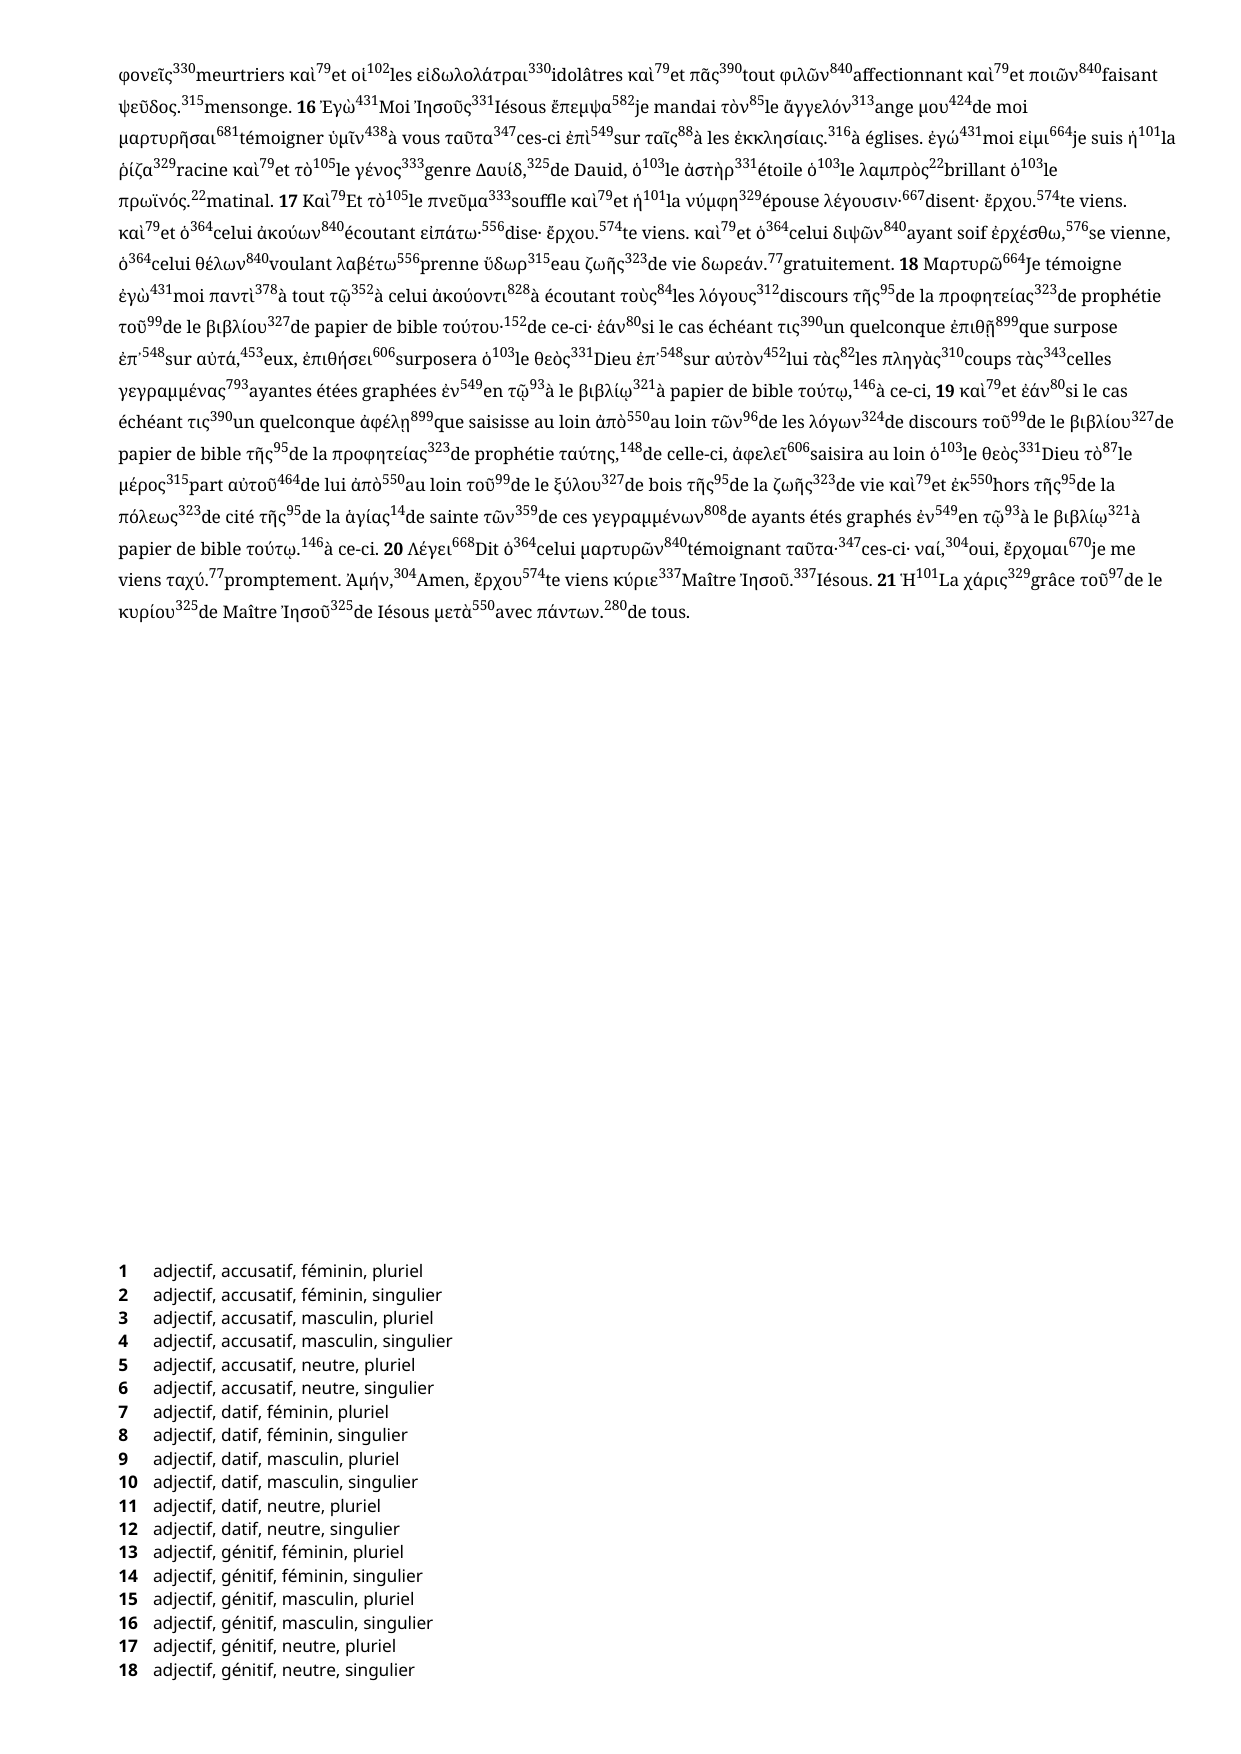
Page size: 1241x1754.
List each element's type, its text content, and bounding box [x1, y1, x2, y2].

table_cell 3 [118, 1306, 153, 1329]
table_cell adjectif, datif, neutre, singulier [153, 1517, 1240, 1541]
table_cell 5 [118, 1353, 153, 1376]
table_cell adjectif, génitif, féminin, pluriel [153, 1541, 1240, 1564]
table_cell adjectif, datif, masculin, singulier [153, 1470, 1240, 1494]
table_cell adjectif, accusatif, neutre, singulier [153, 1376, 1240, 1400]
table_cell 7 [118, 1400, 153, 1423]
table_cell 12 [118, 1517, 153, 1541]
table_cell 14 [118, 1564, 153, 1587]
table_cell adjectif, accusatif, masculin, singulier [153, 1330, 1240, 1353]
text 1 Καὶ79Et ἔδειξέν586montra μοι420à moi ποταμὸν313fleuve ὕδατος327de eau ζωῆς323de vie λαμπρὸν53brillant ὡς80comme κρύσταλλον,313cristal, ἐκπορευόμενον849se allant au dehors ἐκ550hors τοῦ97de le θρόνου325de trône τοῦ97de le θεοῦ325de Dieu καὶ79et τοῦ99de le ἀρνίου.327de petit agneau. 2 ἐν549en μέσῳ61à au milieu τῆς95de la πλατείας323de place αὐτῆς462de elle καὶ79et τοῦ97de le ποταμοῦ325de fleuve ἐντεῦθεν77d'ici καὶ79et ἐκεῖθεν77de là ξύλον333bois ζωῆς323de vie ποιοῦν842faisant καρποὺς312fruits δώδεκα,178douze, κατὰ548selon μῆνα313mois ἕκαστον269chacun ἀποδιδούς824redonnant τοὺς84les καρποὺς312fruits αὐτοῦ,466de lui, καὶ79et τὰ104les φύλλα332feuilles τοῦ99de le ξύλου327de bois εἰς548envers θεραπείαν311thérapie τῶν98de les ἐθνῶν.326de ethnies. 3 καὶ79et πᾶν289tout κατάθεμα333anathème de haut en bas οὐκ77non ἔσται612se sera ἔτι.77encore. καὶ79et ὁ103le θρόνος331trône τοῦ97de le θεοῦ325de Dieu καὶ79et τοῦ99de le ἀρνίου327de petit agneau ἐν549en αὐτῇ456à elle ἔσται,612se sera, καὶ79et οἱ102les δοῦλοι330mâles esclaves αὐτοῦ464de lui λατρεύσουσιν605adoreront αὐτῷ458à lui 4 καὶ79et ὄψονται611se verront τὸ87le πρόσωπον315face αὐτοῦ,464de lui, καὶ79et τὸ105le ὄνομα333nom αὐτοῦ464de lui ἐπὶ550sur τῶν98de les μετώπων326de fronts αὐτῶν.463de eux. 5 καὶ79et νὺξ329nuit οὐκ77non ἔσται612se sera ἔτι77encore καὶ79et οὐκ77non ἔχουσιν667ont χρείαν311besoin φωτὸς327de lumière λύχνου325de chandelle καὶ79et φωτὸς327de lumière ἡλίου,325de soleil, ὅτι80en ce que κύριος331Maître ὁ103le θεὸς331Dieu φωτιεῖ606illuminera ἐπ᾽548sur αὐτούς,451eux, καὶ79et βασιλεύσουσιν605seront rois εἰς548envers τοὺς84les αἰῶνας312ères τῶν96de les αἰώνων.324de ères. 6 Καὶ79Et εἶπέν586dit μοι·420à moi· οὗτοι155ceux-ci οἱ102les λόγοι330discours πιστοὶ70croyables καὶ79et ἀληθινοί,70véritables, καὶ79et ὁ103le κύριος331Maître ὁ103le θεὸς331Dieu τῶν98de les πνευμάτων326de souffles τῶν96de les προφητῶν324de prophètes ἀπέστειλεν586envoya τὸν85le ἄγγελον313ange αὐτοῦ464de lui δεῖξαι681montrer τοῖς90à les δούλοις318à mâles esclaves αὐτοῦ464de lui ἃ481lesquels δεῖ668attache de lien γενέσθαι682se devenir ἐν549en τάχει.321à vitesse. 7 καὶ79et ἰδοὺ306voici ἔρχομαι670je me viens ταχύ.77promptement. μακάριος47bienheureux ὁ364celui τηρῶν840gardant τοὺς84les λόγους312discours τῆς95de la προφητείας323de prophétie τοῦ99de le βιβλίου327de papier de bible τούτου.152de ce-ci. 8 Κἀγὼ431Et moi Ἰωάννης331Ioannes ὁ364celui βλέπων840regardant καὶ79et ἀκούων840écoutant ταῦτα.347ces-ci. καὶ79et ὅτε80lorsque ἤκουσα582j'écoutai καὶ79et ἔβλεψα,582je regardai, ἔπεσα582je tombai προσκυνῆσαι681prosterner vers ἔμπροσθεν552en devers τῶν96de les ποδῶν324de pieds τοῦ97de le ἀγγέλου325de ange τοῦ358de celui δεικνύοντός834de montrant μοι420à moi ταῦτα.347ces-ci. 9 καὶ79et λέγει668dit μοι·420à moi· ὅρα570vois μή·77ne pas· σύνδουλός331co-esclave σού442de toi εἰμι664je suis καὶ79et τῶν96de les ἀδελφῶν324de frères σου442de toi τῶν96de les προφητῶν324de prophètes καὶ79et τῶν357de ceux τηρούντων833de gardants τοὺς84les λόγους312discours τοῦ99de le βιβλίου327de papier de bible τούτου·152de ce-ci· τῷ91à le θεῷ319à Dieu προσκύνησον.554prosterne vers. 10 Καὶ79Et λέγει668dit μοι·420à moi· μὴ77ne pas σφραγίσῃς897que tu scelles τοὺς84les λόγους312discours τῆς95de la προφητείας323de prophétie τοῦ99de le βιβλίου327de papier de bible τούτου,152de ce-ci, ὁ103le καιρὸς331moment γὰρ79car ἐγγύς77proche ἐστιν.668est. 11 ὁ364celui ἀδικῶν840faisant injustice ἀδικησάτω556fasse injustice ἔτι77encore καὶ79et ὁ103le ῥυπαρὸς71sale ῥυπανθήτω565soit sali ἔτι,77encore, καὶ79et ὁ103le δίκαιος71juste δικαιοσύνην311justice ποιησάτω556fasse ἔτι77encore καὶ79et ὁ103le ἅγιος71saint ἁγιασθήτω565soit sanctifié ἔτι.77encore. 12 Ἰδοὺ306Voici ἔρχομαι670je me viens ταχύ,77promptement, καὶ79et ὁ103le μισθός331salaire μου424de moi μετ᾽550avec ἐμοῦ424de moi ἀποδοῦναι681redonner ἑκάστῳ378à chacun ὡς80comme τὸ105le ἔργον333travail ἐστὶν668est αὐτοῦ.464de lui. 13 ἐγὼ431moi τὸ105le ἄλφα333Alpha καὶ79et τὸ105le ὦ,333Oméga, ὁ103le πρῶτος71premier καὶ79et ὁ103le ἔσχατος,71dernier, ἡ101la ἀρχὴ329origine καὶ79et τὸ105le τέλος.333achèvement. 14 Μακάριοι46Bienheureux οἱ363ceux πλύνοντες839rinçants τὰς82les στολὰς310longues robes αὐτῶν,463de eux, ἵνα80afin que ἔσται612se sera ἡ101la ἐξουσία329autorité αὐτῶν463de eux ἐπὶ548sur τὸ87le ξύλον315bois τῆς95de la ζωῆς323de vie καὶ79et τοῖς90à les πυλῶσιν318à portails εἰσέλθωσιν898que viennent à l'intérieur εἰς548envers τὴν83la πόλιν.311cité. 15 ἔξω77au-dehors οἱ102les κύνες330chiens καὶ79et οἱ102les φάρμακοι330pharmacés καὶ79et οἱ102les πόρνοι330pornos καὶ79et οἱ102les φονεῖς330meurtriers καὶ79et οἱ102les εἰδωλολάτραι330idolâtres καὶ79et πᾶς390tout φιλῶν840affectionnant καὶ79et ποιῶν840faisant ψεῦδος.315mensonge. 16 Ἐγὼ431Moi Ἰησοῦς331Iésous ἔπεμψα582je mandai τὸν85le ἄγγελόν313ange μου424de moi μαρτυρῆσαι681témoigner ὑμῖν438à vous ταῦτα347ces-ci ἐπὶ549sur ταῖς88à les ἐκκλησίαις.316à églises. ἐγώ431moi εἰμι664je suis ἡ101la ῥίζα329racine καὶ79et τὸ105le γένος333genre Δαυίδ,325de Dauid, ὁ103le ἀστὴρ331étoile ὁ103le λαμπρὸς22brillant ὁ103le πρωϊνός.22matinal. 17 Καὶ79Et τὸ105le πνεῦμα333souffle καὶ79et ἡ101la νύμφη329épouse λέγουσιν·667disent· ἔρχου.574te viens. καὶ79et ὁ364celui ἀκούων840écoutant εἰπάτω·556dise· ἔρχου.574te viens. καὶ79et ὁ364celui διψῶν840ayant soif ἐρχέσθω,576se vienne, ὁ364celui θέλων840voulant λαβέτω556prenne ὕδωρ315eau ζωῆς323de vie δωρεάν.77gratuitement. 18 Μαρτυρῶ664Je témoigne ἐγὼ431moi παντὶ378à tout τῷ352à celui ἀκούοντι828à écoutant τοὺς84les λόγους312discours τῆς95de la προφητείας323de prophétie τοῦ99de le βιβλίου327de papier de bible τούτου·152de ce-ci· ἐάν80si le cas échéant τις390un quelconque ἐπιθῇ899que surpose ἐπ᾽548sur αὐτά,453eux, ἐπιθήσει606surposera ὁ103le θεὸς331Dieu ἐπ᾽548sur αὐτὸν452lui τὰς82les πληγὰς310coups τὰς343celles γεγραμμένας793ayantes étées graphées ἐν549en τῷ93à le βιβλίῳ321à papier de bible τούτῳ,146à ce-ci, 19 καὶ79et ἐάν80si le cas échéant τις390un quelconque ἀφέλῃ899que saisisse au loin ἀπὸ550au loin τῶν96de les λόγων324de discours τοῦ99de le βιβλίου327de papier de bible τῆς95de la προφητείας323de prophétie ταύτης,148de celle-ci, ἀφελεῖ606saisira au loin ὁ103le θεὸς331Dieu τὸ87le μέρος315part αὐτοῦ464de lui ἀπὸ550au loin τοῦ99de le ξύλου327de bois τῆς95de la ζωῆς323de vie καὶ79et ἐκ550hors τῆς95de la πόλεως323de cité τῆς95de la ἁγίας14de sainte τῶν359de ces γεγραμμένων808de ayants étés graphés ἐν549en τῷ93à le βιβλίῳ321à papier de bible τούτῳ.146à ce-ci. 20 Λέγει668Dit ὁ364celui μαρτυρῶν840témoignant ταῦτα·347ces-ci· ναί,304oui, ἔρχομαι670je me viens ταχύ.77promptement. Ἀμήν,304Amen, ἔρχου574te viens κύριε337Maître Ἰησοῦ.337Iésous. 21 Ἡ101La χάρις329grâce τοῦ97de le κυρίου325de Maître Ἰησοῦ325de Iésous μετὰ550avec πάντων.280de tous. [118, 59, 1181, 1241]
table_header 1 [118, 1259, 153, 1283]
table_cell adjectif, datif, féminin, singulier [153, 1423, 1240, 1447]
table_cell adjectif, génitif, masculin, pluriel [153, 1588, 1240, 1611]
table_header adjectif, accusatif, féminin, pluriel [153, 1259, 1240, 1283]
table_cell 18 [118, 1658, 153, 1681]
table_cell adjectif, datif, féminin, pluriel [153, 1400, 1240, 1423]
table_cell 13 [118, 1541, 153, 1564]
table_cell adjectif, génitif, neutre, singulier [153, 1658, 1240, 1681]
table_cell adjectif, accusatif, masculin, pluriel [153, 1306, 1240, 1329]
table_cell 2 [118, 1283, 153, 1306]
table_cell 17 [118, 1634, 153, 1658]
table_cell 11 [118, 1494, 153, 1517]
table_cell adjectif, datif, masculin, pluriel [153, 1447, 1240, 1470]
table_cell 4 [118, 1330, 153, 1353]
table_cell 10 [118, 1470, 153, 1494]
table_cell 16 [118, 1611, 153, 1634]
table_cell adjectif, accusatif, neutre, pluriel [153, 1353, 1240, 1376]
table_cell 6 [118, 1376, 153, 1400]
table_cell 15 [118, 1588, 153, 1611]
table_cell 8 [118, 1423, 153, 1447]
table_cell adjectif, génitif, neutre, pluriel [153, 1634, 1240, 1658]
table_cell adjectif, datif, neutre, pluriel [153, 1494, 1240, 1517]
table_cell adjectif, génitif, féminin, singulier [153, 1564, 1240, 1587]
table_cell adjectif, accusatif, féminin, singulier [153, 1283, 1240, 1306]
table_cell adjectif, génitif, masculin, singulier [153, 1611, 1240, 1634]
table_cell 9 [118, 1447, 153, 1470]
